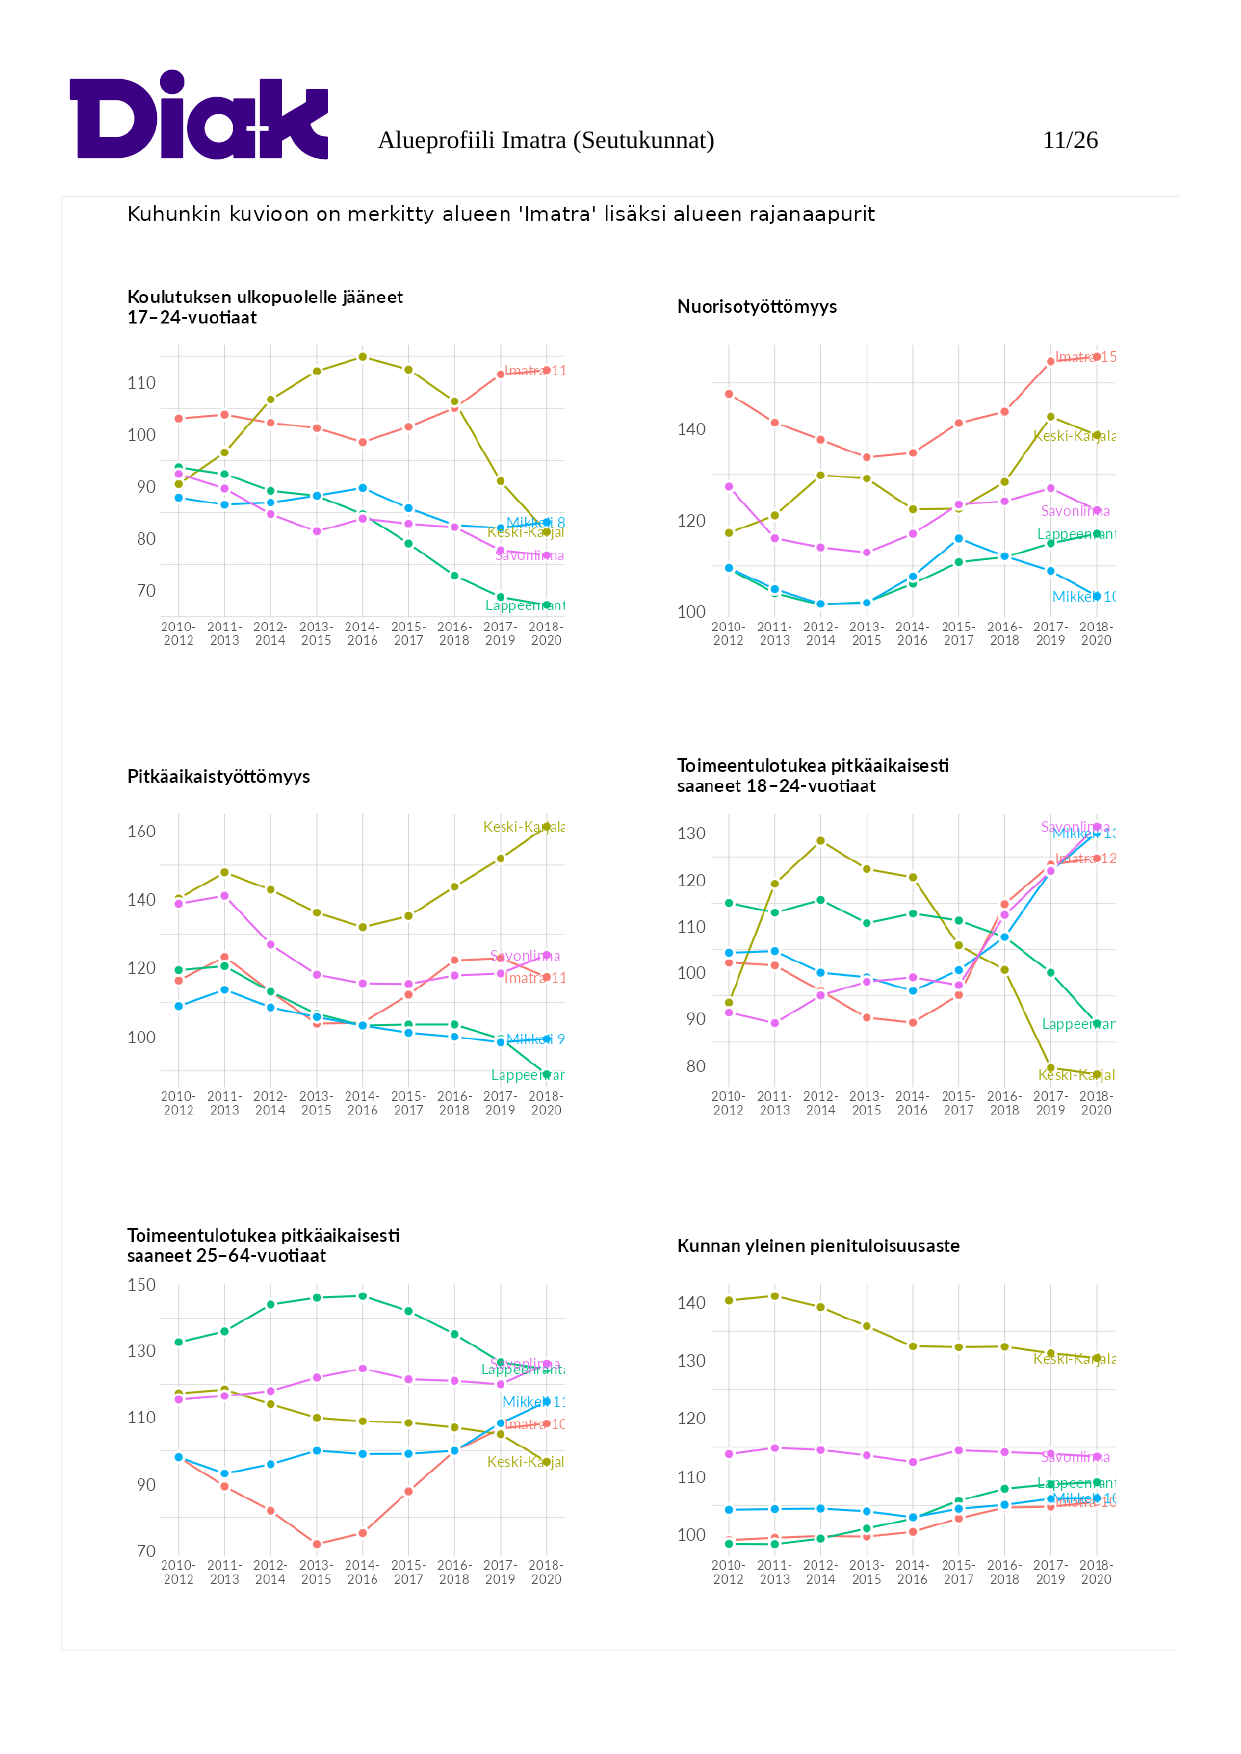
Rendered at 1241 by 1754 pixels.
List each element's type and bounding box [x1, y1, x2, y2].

picture [61, 196, 1179, 1651]
